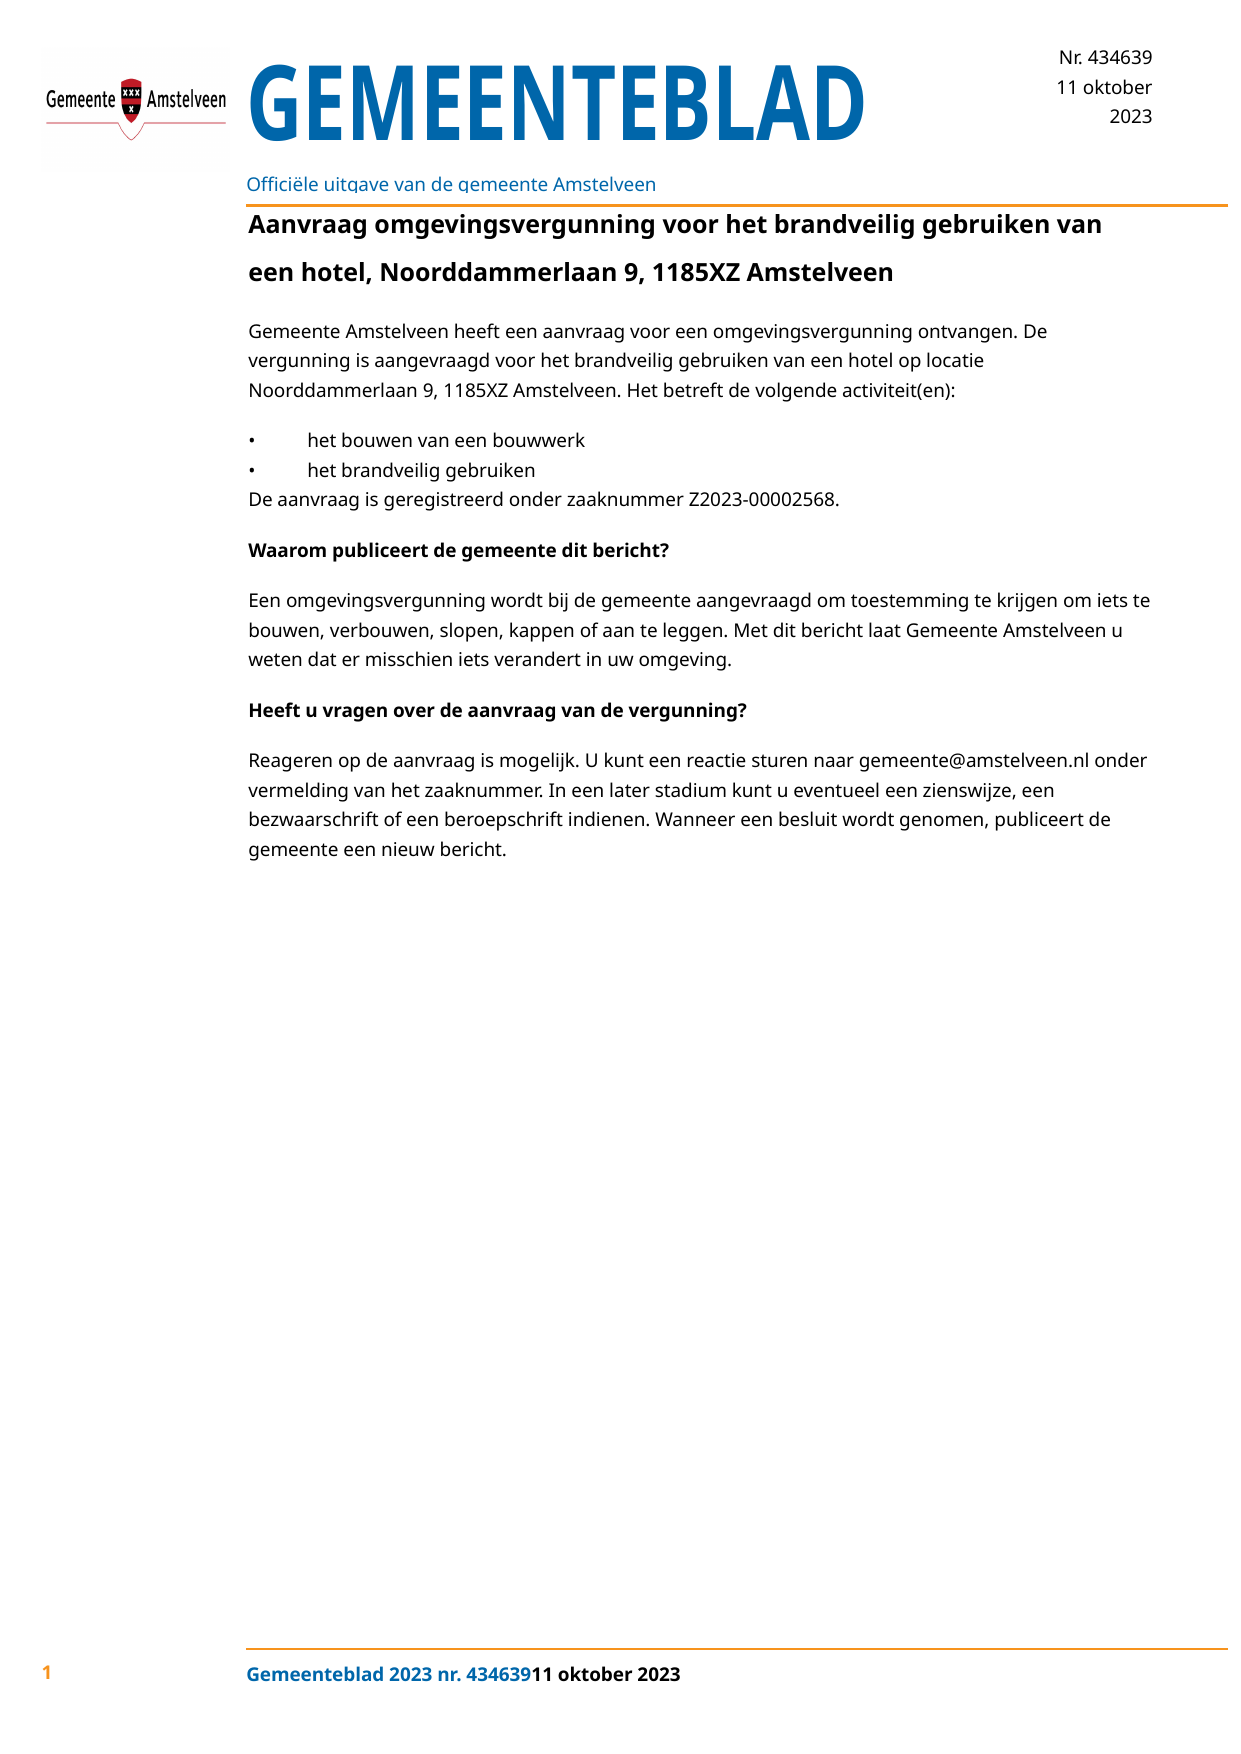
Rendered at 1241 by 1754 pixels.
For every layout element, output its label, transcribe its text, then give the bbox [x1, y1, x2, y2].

picture [41, 47, 231, 172]
text Reageren op de aanvraag is mogelijk. U kunt een reactie sturen naar gemeente@amstelveen.nl onder vermelding van het zaaknummer. In een later stadium kunt u eventueel een zienswijze, een bezwaarschrift of een beroepschrift indienen. Wanneer een besluit wordt genomen, publiceert de gemeente een nieuw bericht. [248, 747, 1152, 862]
text Een omgevingsvergunning wordt bij de gemeente aangevraagd om toestemming te krijgen om iets te bouwen, verbouwen, slopen, kappen of aan te leggen. Met dit bericht laat Gemeente Amstelveen u weten dat er misschien iets verandert in uw omgeving. [248, 587, 1152, 672]
text Heeft u vragen over de aanvraag van de vergunning? [248, 697, 1152, 723]
list het bouwen van een bouwwerk [248, 427, 1152, 453]
text Gemeente Amstelveen heeft een aanvraag voor een omgevingsvergunning ontvangen. De vergunning is aangevraagd voor het brandveilig gebruiken van een hotel op locatie Noorddammerlaan 9, 1185XZ Amstelveen. Het betreft de volgende activiteit(en): [248, 318, 1152, 403]
text Aanvraag omgevingsvergunning voor het brandveilig gebruiken van een hotel, Noorddammerlaan 9, 1185XZ Amstelveen [248, 207, 1152, 288]
text Waarom publiceert de gemeente dit bericht? [248, 537, 1152, 563]
text De aanvraag is geregistreerd onder zaaknummer Z2023-00002568. [248, 487, 1152, 512]
list het brandveilig gebruiken [248, 457, 1152, 483]
